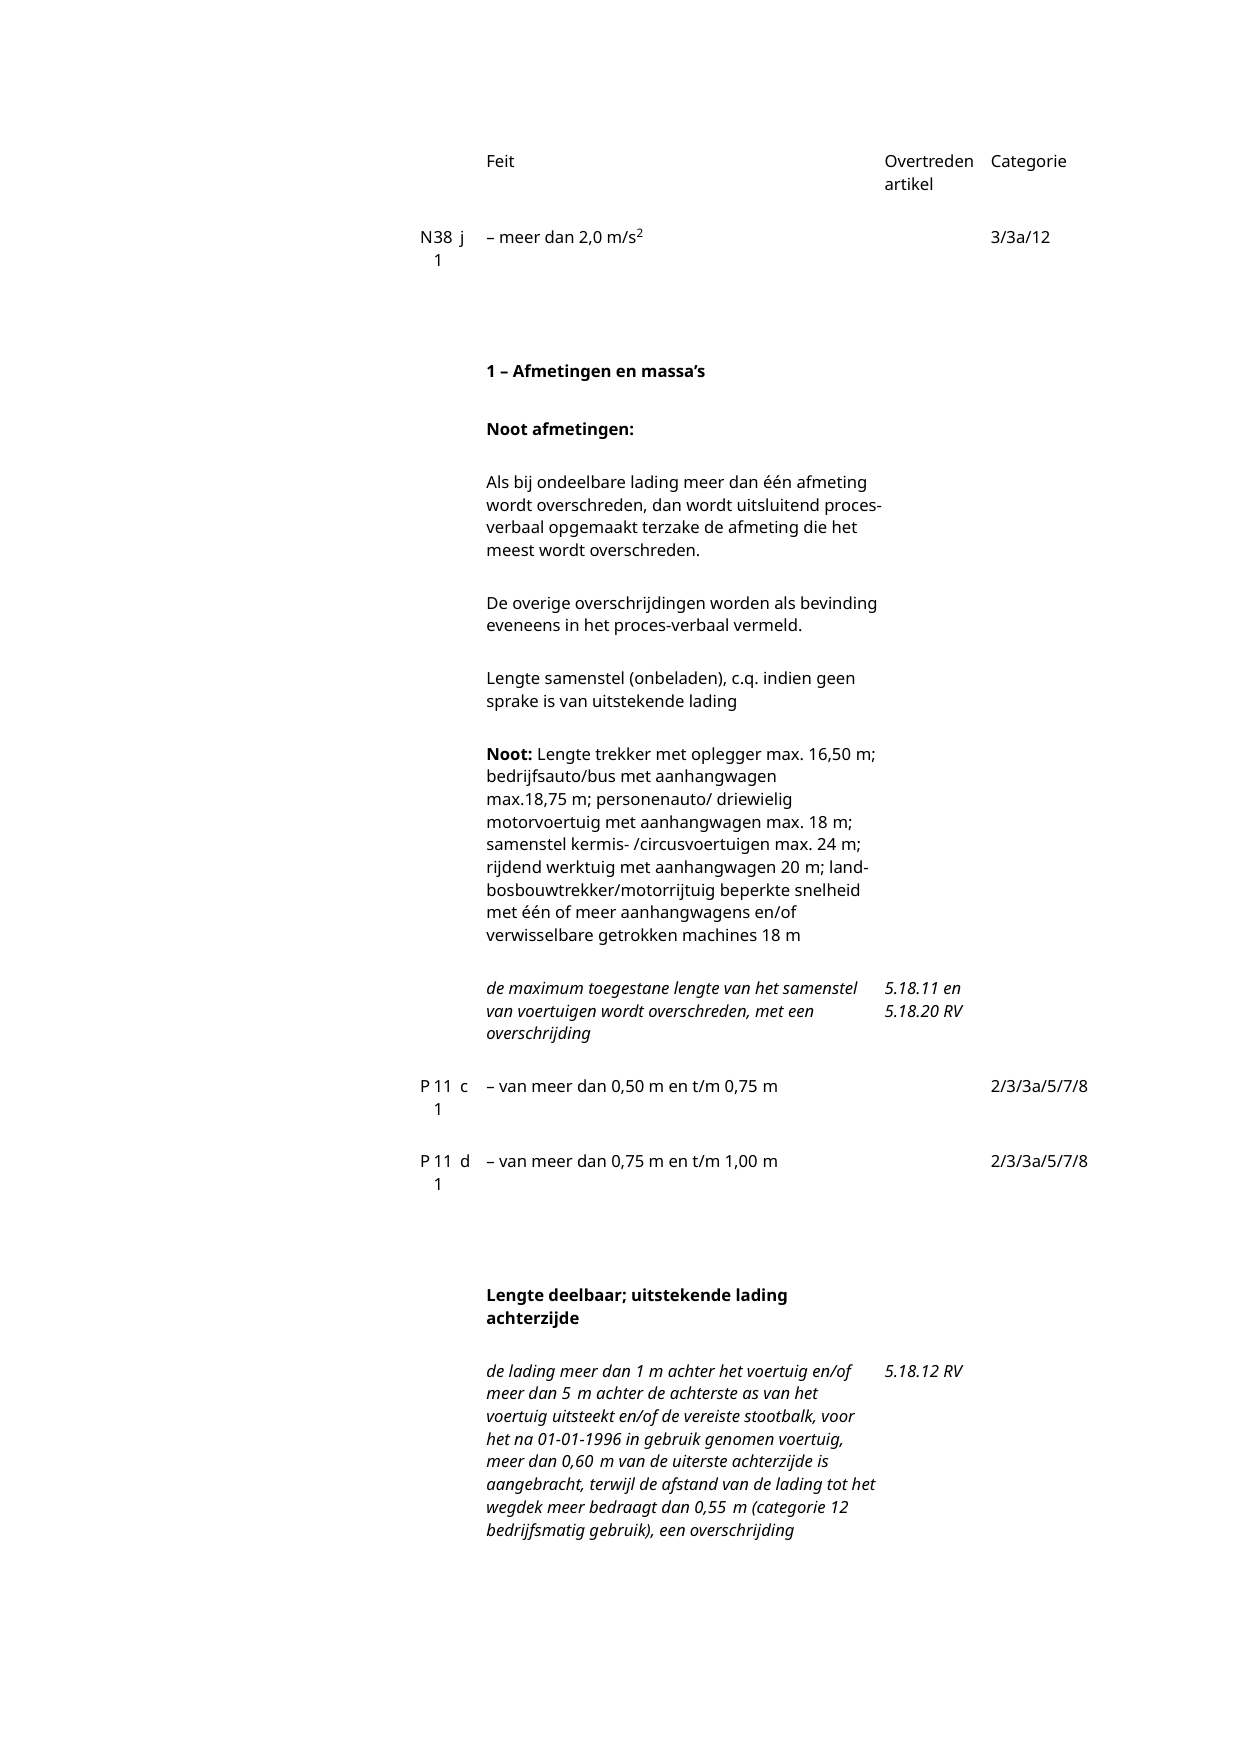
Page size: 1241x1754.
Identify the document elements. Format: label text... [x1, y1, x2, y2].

table_cell [433, 359, 460, 418]
table_cell c [460, 1075, 486, 1150]
table_cell [420, 591, 433, 667]
table_cell [420, 418, 433, 591]
table_cell – meer dan 2,0 m/s2 [486, 225, 884, 301]
table_cell 2/3/3a/5/7/8 [991, 1075, 1090, 1150]
table_cell [460, 591, 486, 667]
table_cell [991, 591, 1090, 667]
table_cell 381 [433, 225, 460, 301]
table_cell De overige overschrijdingen worden als bevinding eveneens in het proces-verbaal vermeld. [486, 591, 884, 667]
table_cell j [460, 225, 486, 301]
table_cell – van meer dan 0,50 m en t/m 0,75 m [486, 1075, 884, 1150]
table_cell – van meer dan 0,75 m en t/m 1,00 m [486, 1150, 884, 1225]
table_cell de maximum toegestane lengte van het samenstel van voertuigen wordt overschreden, met een overschrijding [486, 976, 884, 1074]
table_cell [433, 591, 460, 667]
table_header Feit [486, 150, 884, 225]
table_cell P [420, 1075, 433, 1150]
table_cell [884, 359, 991, 418]
table_cell [460, 742, 486, 976]
table_cell [420, 976, 433, 1074]
table_header [433, 150, 460, 225]
table_cell [460, 418, 486, 591]
table_cell [433, 667, 460, 742]
table_cell [991, 1225, 1090, 1284]
table_cell [884, 1150, 991, 1225]
table_cell [884, 667, 991, 742]
table_cell [433, 1284, 460, 1359]
table_cell 111 [433, 1150, 460, 1225]
table_cell [433, 301, 460, 359]
table_cell [460, 301, 486, 359]
table_cell [991, 418, 1090, 591]
table_cell [420, 1284, 433, 1359]
table_cell [433, 976, 460, 1074]
table_cell [884, 1225, 991, 1284]
table_cell [460, 667, 486, 742]
table_cell [884, 225, 991, 301]
table_cell [991, 742, 1090, 976]
table_cell Lengte samenstel (onbeladen), c.q. indien geen sprake is van uitstekende lading [486, 667, 884, 742]
table_cell [460, 1225, 486, 1284]
table_cell Noot: Lengte trekker met oplegger max. 16,50 m; bedrijfsauto/bus met aanhangwagen max.18,75 m; personenauto/ driewielig motorvoertuig met aanhangwagen max. 18 m; samenstel kermis- /circusvoertuigen max. 24 m; rijdend werktuig met aanhangwagen 20 m; land- bosbouwtrekker/motorrijtuig beperkte snelheid met één of meer aanhangwagens en/of verwisselbare getrokken machines 18 m [486, 742, 884, 976]
table_cell [420, 301, 433, 359]
table_cell [433, 1225, 460, 1284]
table_cell [991, 359, 1090, 418]
table_cell 2/3/3a/5/7/8 [991, 1150, 1090, 1225]
table_cell Lengte deelbaar; uitstekende lading achterzijde [486, 1284, 884, 1359]
table_cell [991, 976, 1090, 1074]
table_cell [884, 1075, 991, 1150]
table_cell [433, 1359, 460, 1571]
table_cell [884, 742, 991, 976]
table_cell 1 – Afmetingen en massa’s [486, 359, 884, 418]
table_cell [420, 1359, 433, 1571]
table_cell 111 [433, 1075, 460, 1150]
table_cell [486, 1225, 884, 1284]
table_header [460, 150, 486, 225]
table_cell d [460, 1150, 486, 1225]
table_cell [460, 1284, 486, 1359]
table_cell [991, 667, 1090, 742]
table_cell [884, 1284, 991, 1359]
table_cell [486, 301, 884, 359]
table_cell [884, 591, 991, 667]
table_cell [991, 1359, 1090, 1571]
table_cell de lading meer dan 1 m achter het voertuig en/of meer dan 5 m achter de achterste as van het voertuig uitsteekt en/of de vereiste stootbalk, voor het na 01-01-1996 in gebruik genomen voertuig, meer dan 0,60 m van de uiterste achterzijde is aangebracht, terwijl de afstand van de lading tot het wegdek meer bedraagt dan 0,55 m (categorie 12 bedrijfsmatig gebruik), een overschrijding [486, 1359, 884, 1571]
table_cell [991, 1284, 1090, 1359]
table_cell [420, 667, 433, 742]
table_cell 5.18.12 RV [884, 1359, 991, 1571]
table_cell [420, 742, 433, 976]
table_cell Noot afmetingen: Als bij ondeelbare lading meer dan één afmeting wordt overschreden, dan wordt uitsluitend proces-verbaal opgemaakt terzake de afmeting die het meest wordt overschreden. [486, 418, 884, 591]
table_cell [991, 301, 1090, 359]
table_cell [884, 418, 991, 591]
table_cell N [420, 225, 433, 301]
table_cell 3/3a/12 [991, 225, 1090, 301]
table_cell [433, 418, 460, 591]
table_cell P [420, 1150, 433, 1225]
table_header [420, 150, 433, 225]
table_cell [460, 1359, 486, 1571]
table_header Categorie [991, 150, 1090, 225]
table_cell [460, 359, 486, 418]
table_cell [420, 1225, 433, 1284]
table_header Overtreden artikel [884, 150, 991, 225]
table_cell [420, 359, 433, 418]
table_cell [460, 976, 486, 1074]
table_cell [433, 742, 460, 976]
table_cell 5.18.11 en 5.18.20 RV [884, 976, 991, 1074]
table_cell [884, 301, 991, 359]
